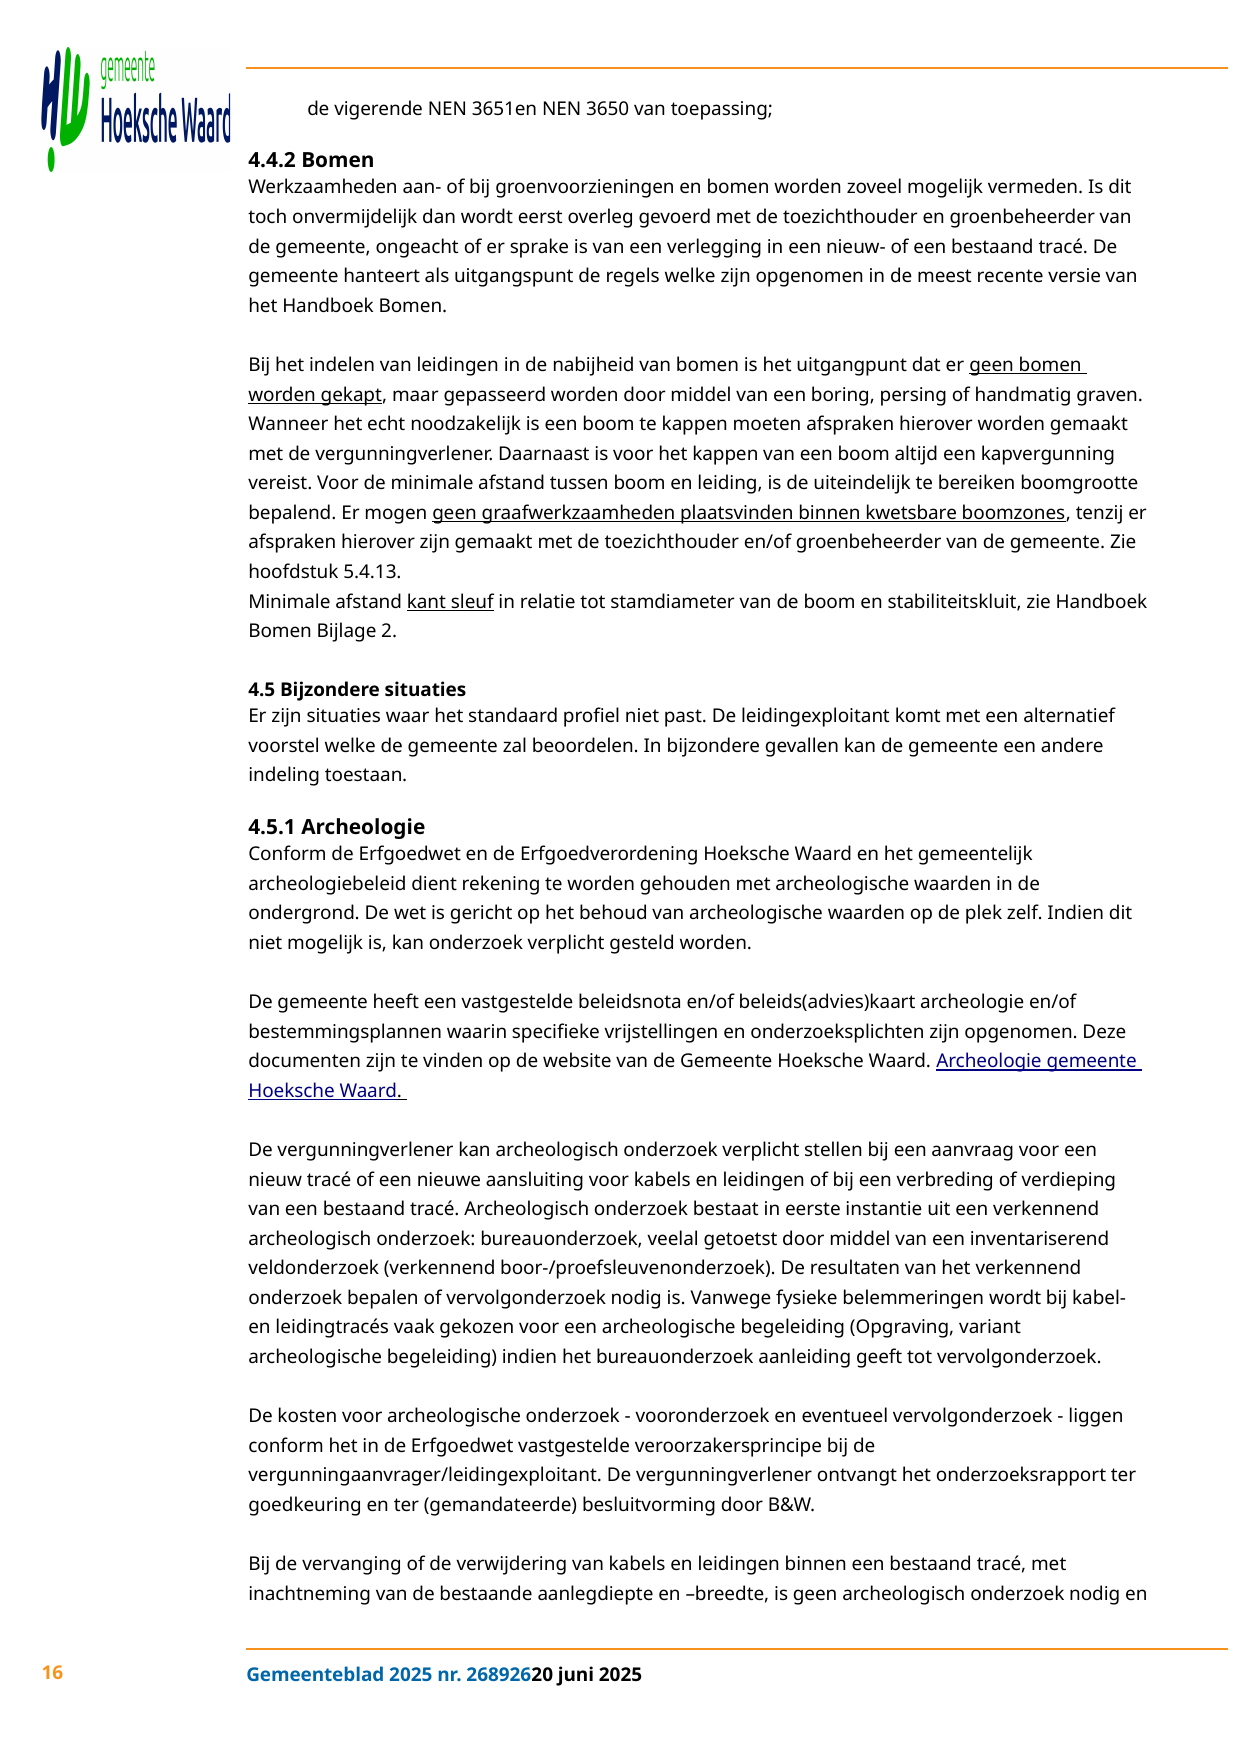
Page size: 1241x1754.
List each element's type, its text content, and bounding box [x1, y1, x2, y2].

text De gemeente heeft een vastgestelde beleidsnota en/of beleids(advies)kaart archeologie en/of bestemmingsplannen waarin specifieke vrijstellingen en onderzoeksplichten zijn opgenomen. Deze documenten zijn te vinden op de website van de Gemeente Hoeksche Waard. Archeologie gemeente Hoeksche Waard. [248, 988, 1152, 1103]
list de vigerende NEN 3651en NEN 3650 van toepassing; [248, 95, 1152, 121]
text Er zijn situaties waar het standaard profiel niet past. De leidingexploitant komt met een alternatief voorstel welke de gemeente zal beoordelen. In bijzondere gevallen kan de gemeente een andere indeling toestaan. [248, 702, 1152, 787]
text 4.5.1 Archeologie [248, 812, 1152, 840]
text Minimale afstand kant sleuf in relatie tot stamdiameter van de boom en stabiliteitskluit, zie Handboek Bomen Bijlage 2. [248, 588, 1152, 643]
text 4.4.2 Bomen [248, 145, 1152, 174]
picture [41, 47, 231, 172]
text Bij het indelen van leidingen in de nabijheid van bomen is het uitgangpunt dat er geen bomen worden gekapt, maar gepasseerd worden door middel van een boring, persing of handmatig graven. Wanneer het echt noodzakelijk is een boom te kappen moeten afspraken hierover worden gemaakt met de vergunningverlener. Daarnaast is voor het kappen van een boom altijd een kapvergunning vereist. Voor de minimale afstand tussen boom en leiding, is de uiteindelijk te bereiken boomgrootte bepalend. Er mogen geen graafwerkzaamheden plaatsvinden binnen kwetsbare boomzones, tenzij er afspraken hierover zijn gemaakt met de toezichthouder en/of groenbeheerder van de gemeente. Zie hoofdstuk 5.4.13. [248, 351, 1152, 584]
text Bij de vervanging of de verwijdering van kabels en leidingen binnen een bestaand tracé, met inachtneming van de bestaande aanlegdiepte en –breedte, is geen archeologisch onderzoek nodig en [248, 1550, 1152, 1606]
text De vergunningverlener kan archeologisch onderzoek verplicht stellen bij een aanvraag voor een nieuw tracé of een nieuwe aansluiting voor kabels en leidingen of bij een verbreding of verdieping van een bestaand tracé. Archeologisch onderzoek bestaat in eerste instantie uit een verkennend archeologisch onderzoek: bureauonderzoek, veelal getoetst door middel van een inventariserend veldonderzoek (verkennend boor-/proefsleuvenonderzoek). De resultaten van het verkennend onderzoek bepalen of vervolgonderzoek nodig is. Vanwege fysieke belemmeringen wordt bij kabel- en leidingtracés vaak gekozen voor een archeologische begeleiding (Opgraving, variant archeologische begeleiding) indien het bureauonderzoek aanleiding geeft tot vervolgonderzoek. [248, 1136, 1152, 1369]
text Conform de Erfgoedwet en de Erfgoedverordening Hoeksche Waard en het gemeentelijk archeologiebeleid dient rekening te worden gehouden met archeologische waarden in de ondergrond. De wet is gericht op het behoud van archeologische waarden op de plek zelf. Indien dit niet mogelijk is, kan onderzoek verplicht gesteld worden. [248, 840, 1152, 955]
text 4.5 Bijzondere situaties [248, 677, 1152, 702]
text De kosten voor archeologische onderzoek - vooronderzoek en eventueel vervolgonderzoek - liggen conform het in de Erfgoedwet vastgestelde veroorzakersprincipe bij de vergunningaanvrager/leidingexploitant. De vergunningverlener ontvangt het onderzoeksrapport ter goedkeuring en ter (gemandateerde) besluitvorming door B&W. [248, 1402, 1152, 1517]
text Werkzaamheden aan- of bij groenvoorzieningen en bomen worden zoveel mogelijk vermeden. Is dit toch onvermijdelijk dan wordt eerst overleg gevoerd met de toezichthouder en groenbeheerder van de gemeente, ongeacht of er sprake is van een verlegging in een nieuw- of een bestaand tracé. De gemeente hanteert als uitgangspunt de regels welke zijn opgenomen in de meest recente versie van het Handboek Bomen. [248, 174, 1152, 318]
